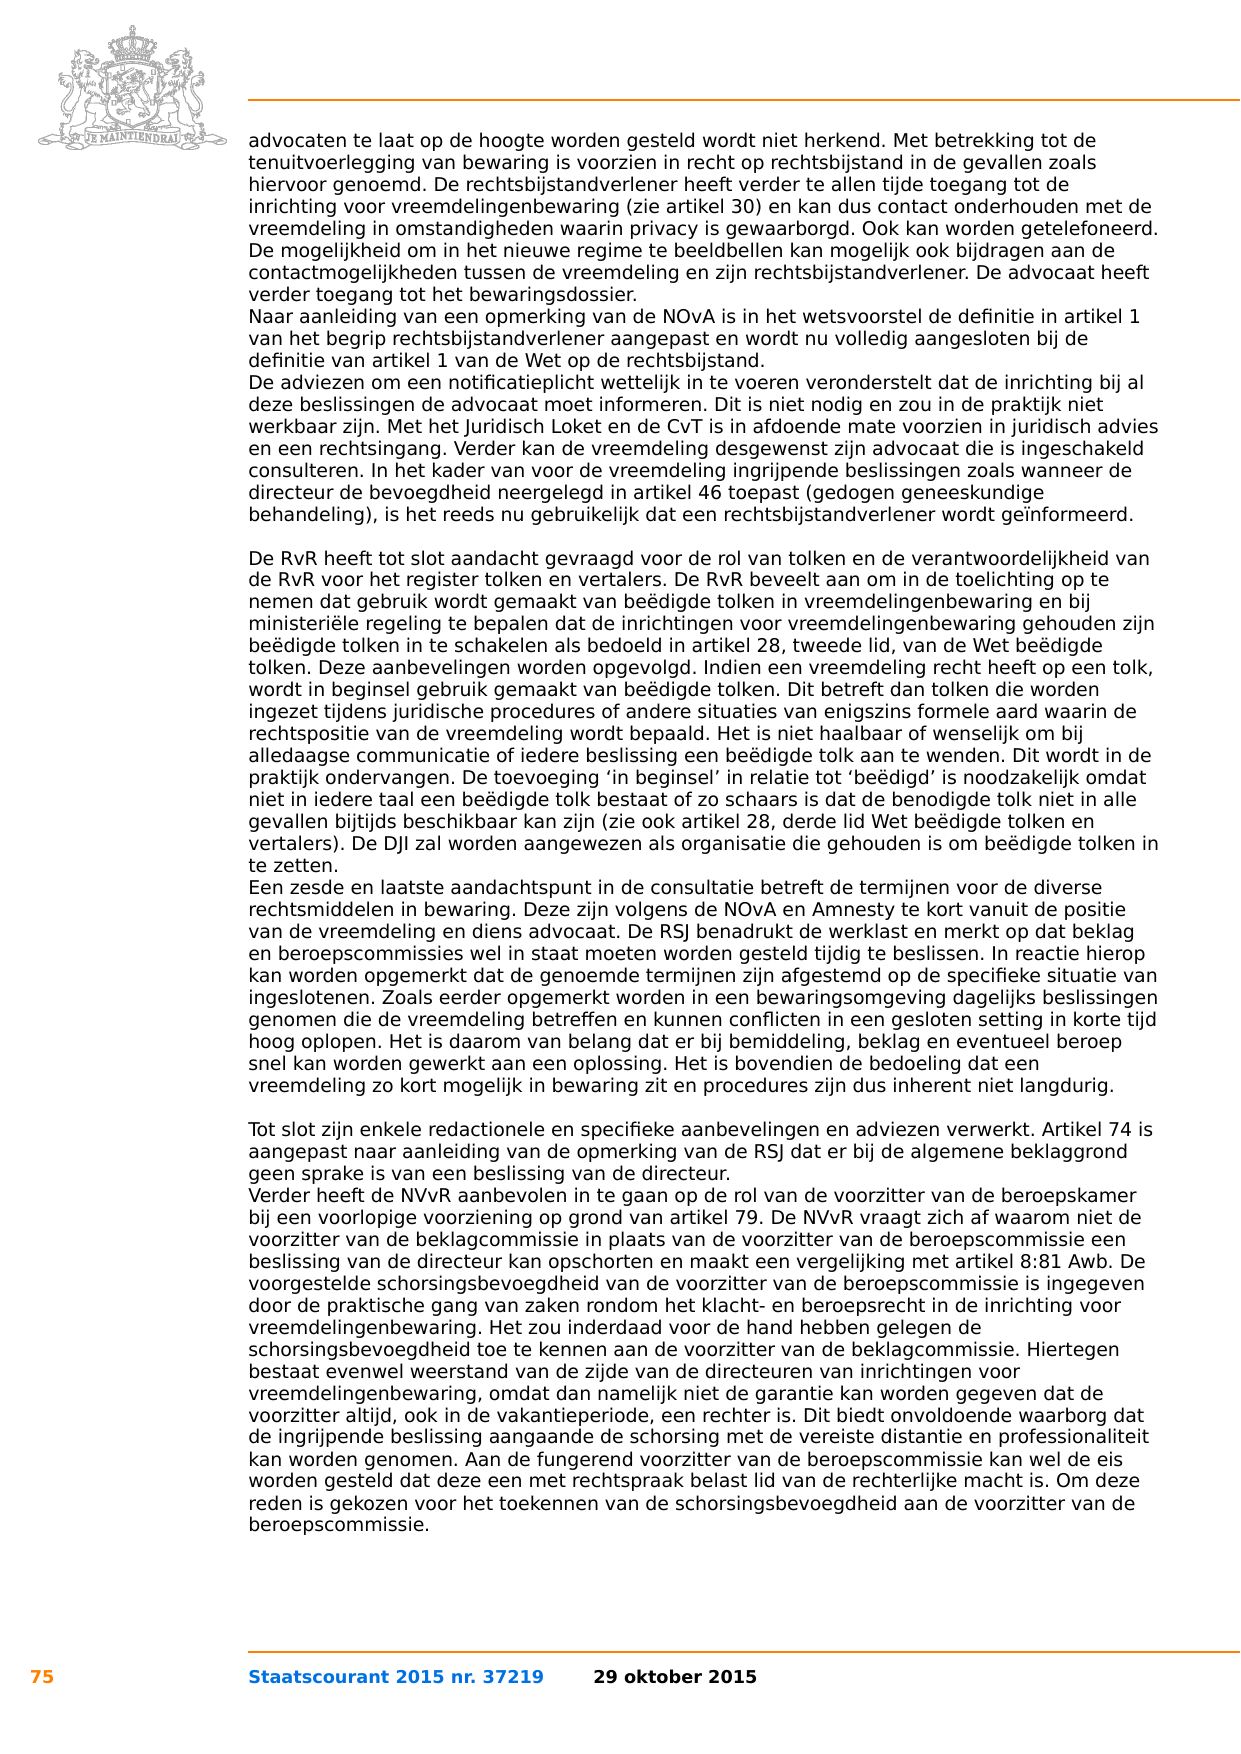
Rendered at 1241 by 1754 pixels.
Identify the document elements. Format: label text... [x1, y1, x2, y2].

text Verder heeft de NVvR aanbevolen in te gaan op de rol van de voorzitter van de beroepskamer bij een voorlopige voorziening op grond van artikel 79. De NVvR vraagt zich af waarom niet de voorzitter van de beklagcommissie in plaats van de voorzitter van de beroepscommissie een beslissing van de directeur kan opschorten en maakt een vergelijking met artikel 8:81 Awb. De voorgestelde schorsingsbevoegdheid van de voorzitter van de beroepscommissie is ingegeven door de praktische gang van zaken rondom het klacht- en beroepsrecht in de inrichting voor vreemdelingenbewaring. Het zou inderdaad voor de hand hebben gelegen de schorsingsbevoegdheid toe te kennen aan de voorzitter van de beklagcommissie. Hiertegen bestaat evenwel weerstand van de zijde van de directeuren van inrichtingen voor vreemdelingenbewaring, omdat dan namelijk niet de garantie kan worden gegeven dat de voorzitter altijd, ook in de vakantieperiode, een rechter is. Dit biedt onvoldoende waarborg dat de ingrijpende beslissing aangaande de schorsing met de vereiste distantie en professionaliteit kan worden genomen. Aan de fungerend voorzitter van de beroepscommissie kan wel de eis worden gesteld dat deze een met rechtspraak belast lid van de rechterlijke macht is. Om deze reden is gekozen voor het toekennen van de schorsingsbevoegdheid aan de voorzitter van de beroepscommissie. [248, 1185, 1163, 1536]
text advocaten te laat op de hoogte worden gesteld wordt niet herkend. Met betrekking tot de tenuitvoerlegging van bewaring is voorzien in recht op rechtsbijstand in de gevallen zoals hiervoor genoemd. De rechtsbijstandverlener heeft verder te allen tijde toegang tot de inrichting voor vreemdelingenbewaring (zie artikel 30) en kan dus contact onderhouden met de vreemdeling in omstandigheden waarin privacy is gewaarborgd. Ook kan worden getelefoneerd. De mogelijkheid om in het nieuwe regime te beeldbellen kan mogelijk ook bijdragen aan de contactmogelijkheden tussen de vreemdeling en zijn rechtsbijstandverlener. De advocaat heeft verder toegang tot het bewaringsdossier. [248, 130, 1163, 306]
text De adviezen om een notificatieplicht wettelijk in te voeren veronderstelt dat de inrichting bij al deze beslissingen de advocaat moet informeren. Dit is niet nodig en zou in de praktijk niet werkbaar zijn. Met het Juridisch Loket en de CvT is in afdoende mate voorzien in juridisch advies en een rechtsingang. Verder kan de vreemdeling desgewenst zijn advocaat die is ingeschakeld consulteren. In het kader van voor de vreemdeling ingrijpende beslissingen zoals wanneer de directeur de bevoegdheid neergelegd in artikel 46 toepast (gedogen geneeskundige behandeling), is het reeds nu gebruikelijk dat een rechtsbijstandverlener wordt geïnformeerd. [248, 372, 1163, 526]
text De RvR heeft tot slot aandacht gevraagd voor de rol van tolken en de verantwoordelijkheid van de RvR voor het register tolken en vertalers. De RvR beveelt aan om in de toelichting op te nemen dat gebruik wordt gemaakt van beëdigde tolken in vreemdelingenbewaring en bij ministeriële regeling te bepalen dat de inrichtingen voor vreemdelingenbewaring gehouden zijn beëdigde tolken in te schakelen als bedoeld in artikel 28, tweede lid, van de Wet beëdigde tolken. Deze aanbevelingen worden opgevolgd. Indien een vreemdeling recht heeft op een tolk, wordt in beginsel gebruik gemaakt van beëdigde tolken. Dit betreft dan tolken die worden ingezet tijdens juridische procedures of andere situaties van enigszins formele aard waarin de rechtspositie van de vreemdeling wordt bepaald. Het is niet haalbaar of wenselijk om bij alledaagse communicatie of iedere beslissing een beëdigde tolk aan te wenden. Dit wordt in de praktijk ondervangen. De toevoeging ‘in beginsel’ in relatie tot ‘beëdigd’ is noodzakelijk omdat niet in iedere taal een beëdigde tolk bestaat of zo schaars is dat de benodigde tolk niet in alle gevallen bijtijds beschikbaar kan zijn (zie ook artikel 28, derde lid Wet beëdigde tolken en vertalers). De DJI zal worden aangewezen als organisatie die gehouden is om beëdigde tolken in te zetten. [248, 547, 1163, 877]
text Tot slot zijn enkele redactionele en specifieke aanbevelingen en adviezen verwerkt. Artikel 74 is aangepast naar aanleiding van de opmerking van de RSJ dat er bij de algemene beklaggrond geen sprake is van een beslissing van de directeur. [248, 1119, 1163, 1185]
picture [38, 25, 227, 150]
text Een zesde en laatste aandachtspunt in de consultatie betreft de termijnen voor de diverse rechtsmiddelen in bewaring. Deze zijn volgens de NOvA en Amnesty te kort vanuit de positie van de vreemdeling en diens advocaat. De RSJ benadrukt de werklast en merkt op dat beklag en beroepscommissies wel in staat moeten worden gesteld tijdig te beslissen. In reactie hierop kan worden opgemerkt dat de genoemde termijnen zijn afgestemd op de specifieke situatie van ingeslotenen. Zoals eerder opgemerkt worden in een bewaringsomgeving dagelijks beslissingen genomen die de vreemdeling betreffen en kunnen conflicten in een gesloten setting in korte tijd hoog oplopen. Het is daarom van belang dat er bij bemiddeling, beklag en eventueel beroep snel kan worden gewerkt aan een oplossing. Het is bovendien de bedoeling dat een vreemdeling zo kort mogelijk in bewaring zit en procedures zijn dus inherent niet langdurig. [248, 877, 1163, 1097]
text Naar aanleiding van een opmerking van de NOvA is in het wetsvoorstel de definitie in artikel 1 van het begrip rechtsbijstandverlener aangepast en wordt nu volledig aangesloten bij de definitie van artikel 1 van de Wet op de rechtsbijstand. [248, 306, 1163, 372]
